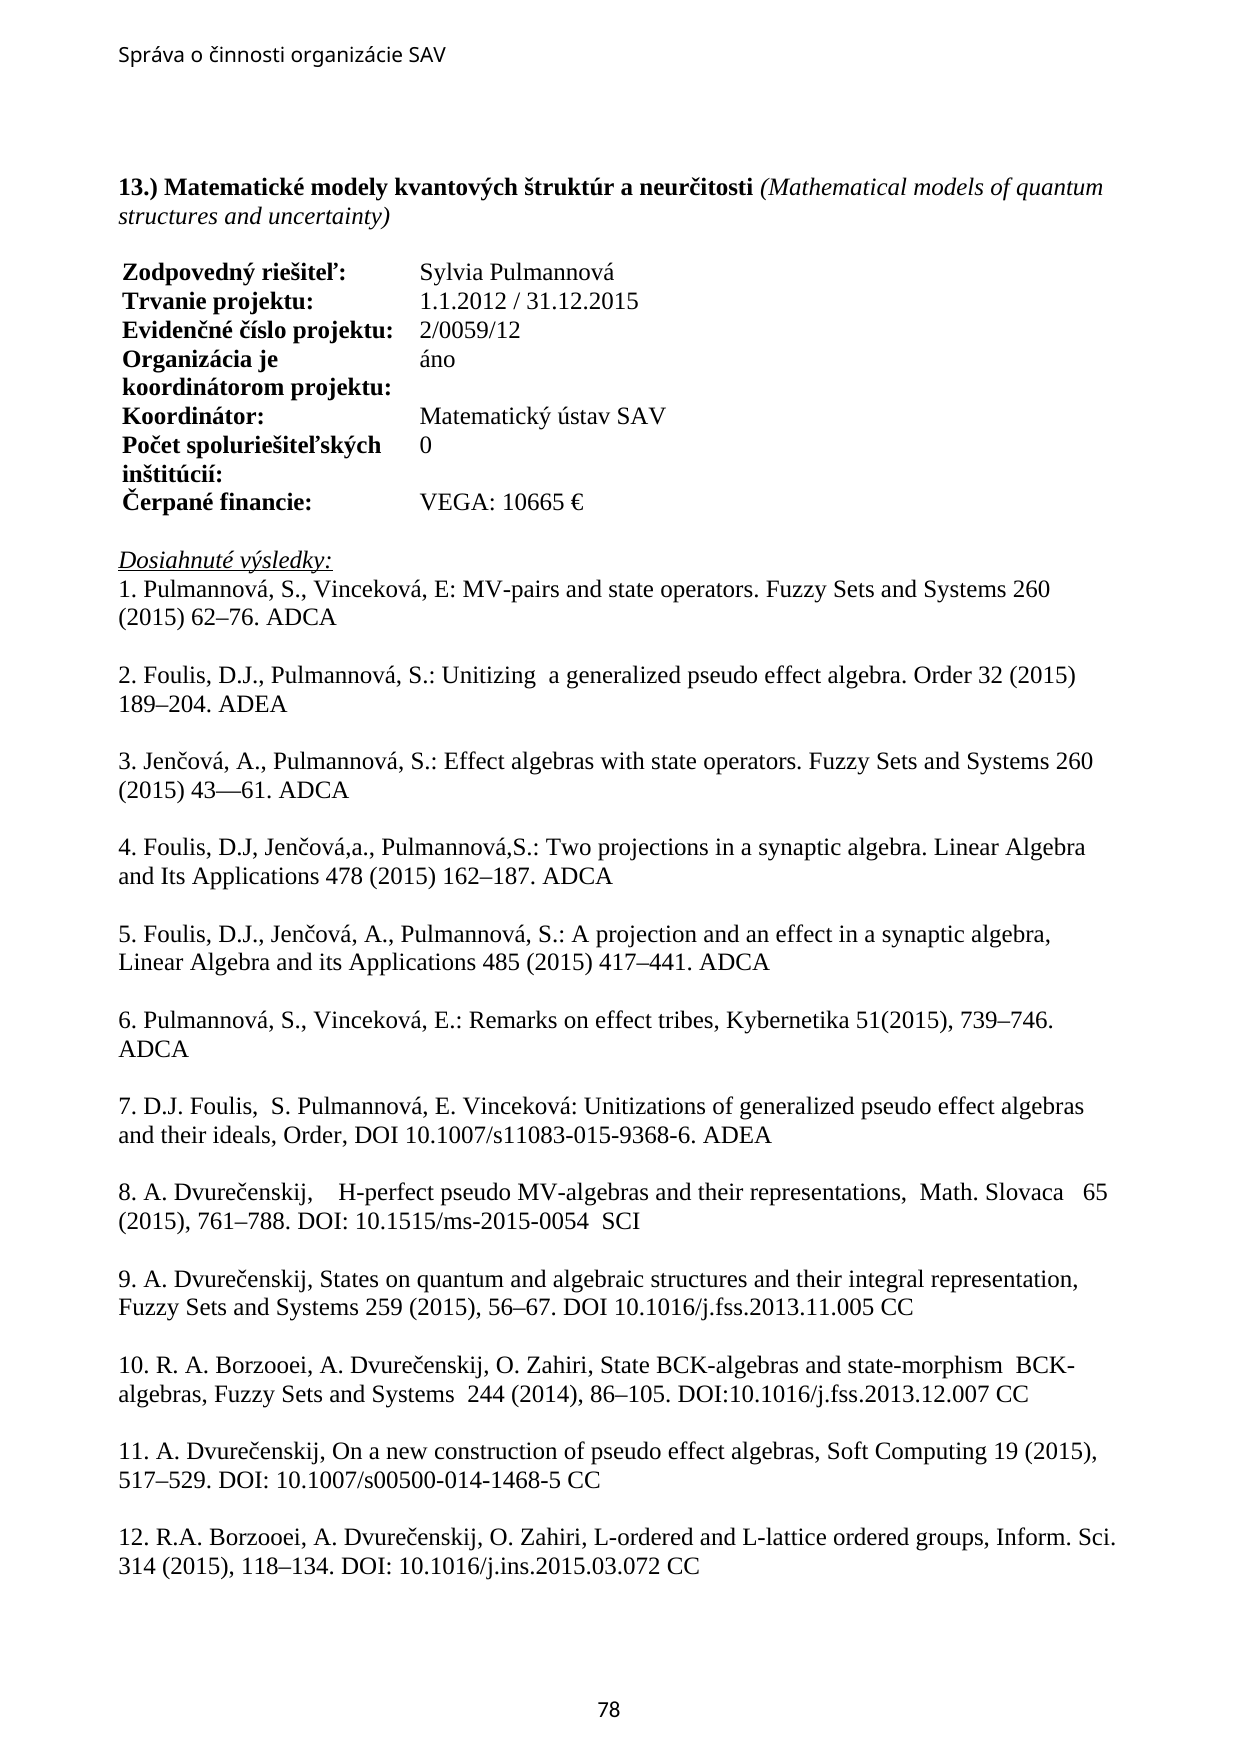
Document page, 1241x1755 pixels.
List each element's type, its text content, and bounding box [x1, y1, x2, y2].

table_cell 2/0059/12 [419, 315, 1122, 344]
table_cell 1.1.2012 / 31.12.2015 [419, 286, 1122, 315]
table_cell áno [419, 344, 1122, 401]
table_cell Čerpané financie: [122, 488, 419, 516]
table_cell Matematický ústav SAV [419, 401, 1122, 430]
table_cell Koordinátor: [122, 401, 419, 430]
table_cell Počet spoluriešiteľských inštitúcií: [122, 430, 419, 487]
table_cell Trvanie projektu: [122, 286, 419, 315]
table_cell Organizácia je koordinátorom projektu: [122, 344, 419, 401]
table_header Zodpovedný riešiteľ: [122, 258, 419, 286]
text 13.) Matematické modely kvantových štruktúr a neurčitosti (Mathematical models of quantum structures and uncertainty) [118, 172, 1122, 257]
text Dosiahnuté výsledky: 1. Pulmannová, S., Vinceková, E: MV-pairs and state operators. Fuzzy Sets and Systems 260 (2015) 62–76. ADCA 2. Foulis, D.J., Pulmannová, S.: Unitizing a generalized pseudo effect algebra. Order 32 (2015) 189–204. ADEA 3. Jenčová, A., Pulmannová, S.: Effect algebras with state operators. Fuzzy Sets and Systems 260 (2015) 43—61. ADCA 4. Foulis, D.J, Jenčová,a., Pulmannová,S.: Two projections in a synaptic algebra. Linear Algebra and Its Applications 478 (2015) 162–187. ADCA 5. Foulis, D.J., Jenčová, A., Pulmannová, S.: A projection and an effect in a synaptic algebra, Linear Algebra and its Applications 485 (2015) 417–441. ADCA 6. Pulmannová, S., Vinceková, E.: Remarks on effect tribes, Kybernetika 51(2015), 739–746. ADCA 7. D.J. Foulis, S. Pulmannová, E. Vinceková: Unitizations of generalized pseudo effect algebras and their ideals, Order, DOI 10.1007/s11083-015-9368-6. ADEA 8. A. Dvurečenskij, H-perfect pseudo MV-algebras and their representations, Math. Slovaca 65 (2015), 761–788. DOI: 10.1515/ms-2015-0054 SCI 9. A. Dvurečenskij, States on quantum and algebraic structures and their integral representation, Fuzzy Sets and Systems 259 (2015), 56–67. DOI 10.1016/j.fss.2013.11.005 CC 10. R. A. Borzooei, A. Dvurečenskij, O. Zahiri, State BCK-algebras and state-morphism BCK-algebras, Fuzzy Sets and Systems 244 (2014), 86–105. DOI:10.1016/j.fss.2013.12.007 CC 11. A. Dvurečenskij, On a new construction of pseudo effect algebras, Soft Computing 19 (2015), 517–529. DOI: 10.1007/s00500-014-1468-5 CC 12. R.A. Borzooei, A. Dvurečenskij, O. Zahiri, L-ordered and L-lattice ordered groups, Inform. Sci. 314 (2015), 118–134. DOI: 10.1016/j.ins.2015.03.072 CC [118, 516, 1122, 1609]
table_cell 0 [419, 430, 1122, 487]
table_header Sylvia Pulmannová [419, 258, 1122, 286]
table_cell Evidenčné číslo projektu: [122, 315, 419, 344]
table_cell VEGA: 10665 € [419, 488, 1122, 516]
